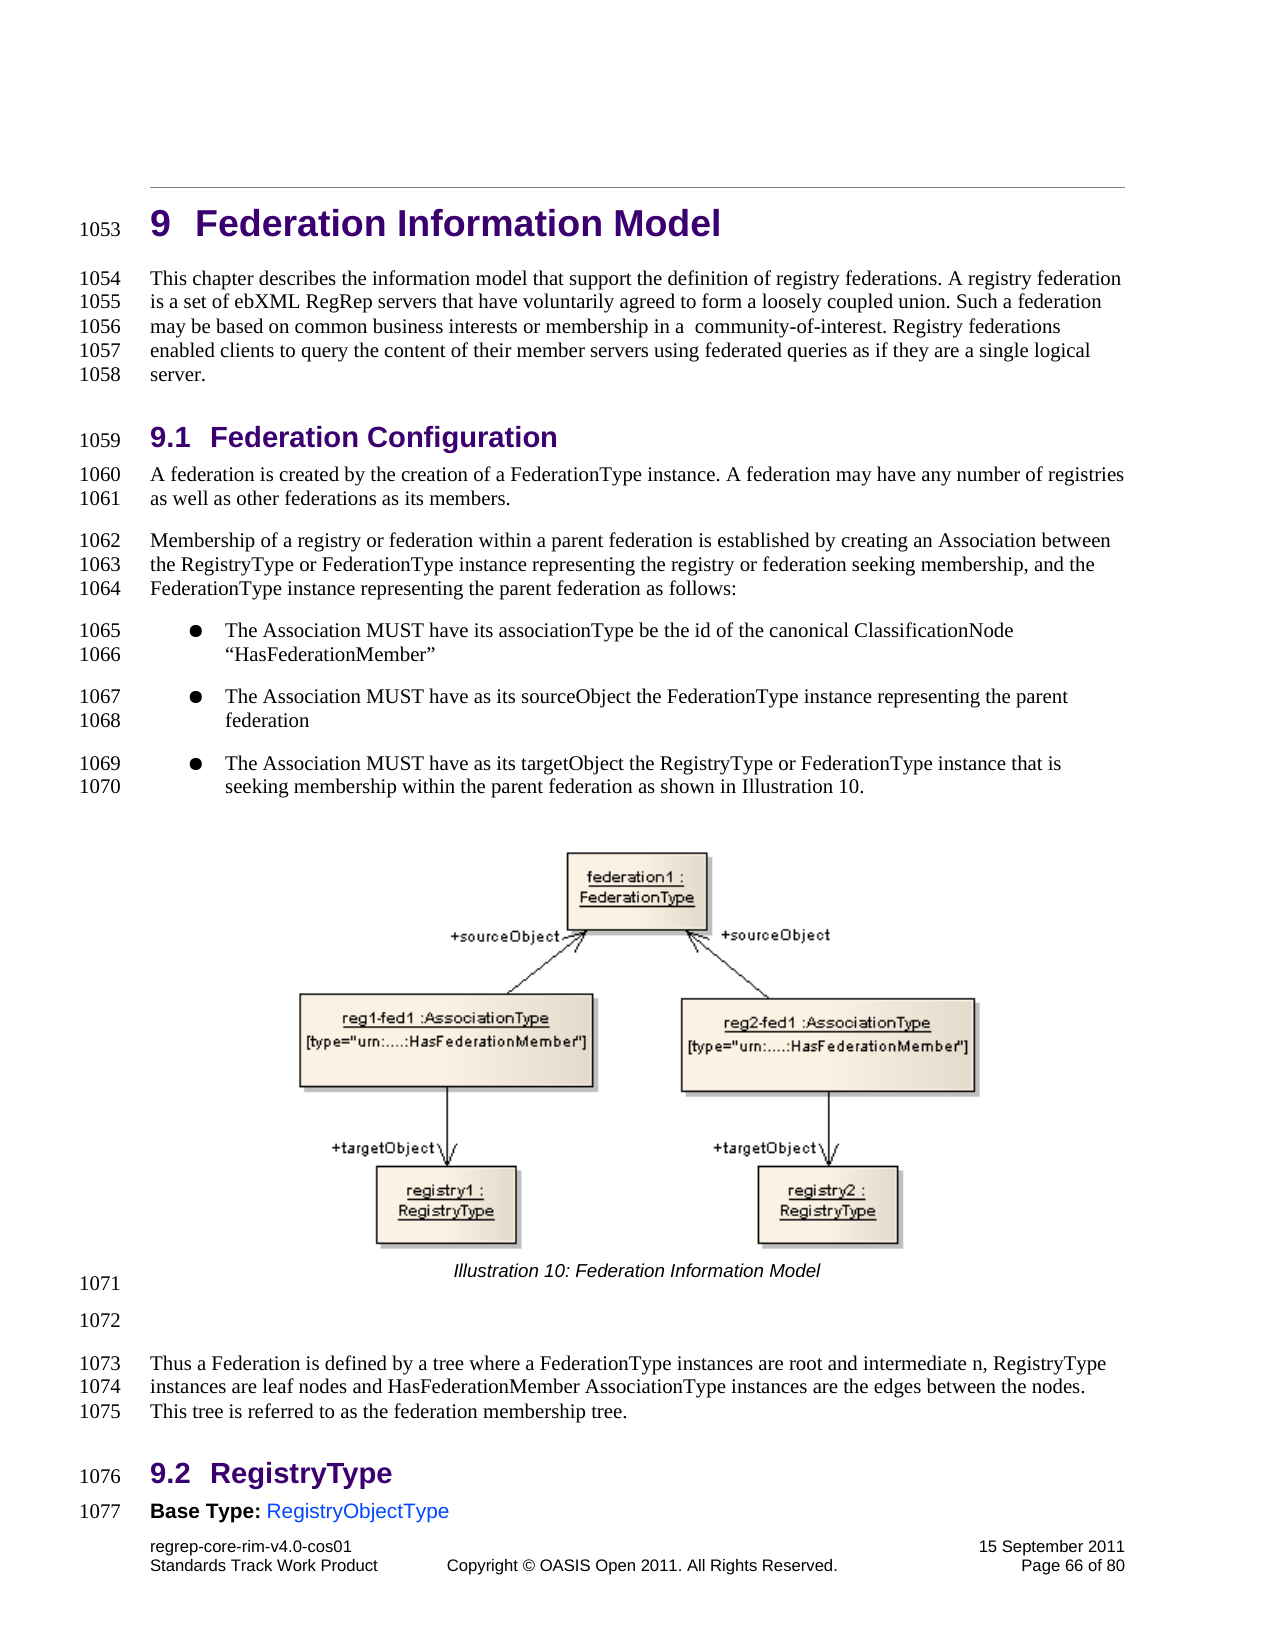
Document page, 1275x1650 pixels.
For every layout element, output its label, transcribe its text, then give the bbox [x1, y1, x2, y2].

text Base Type: RegistryObjectType [150, 1499, 1125, 1523]
text This chapter describes the information model that support the definition of registry federations. A registry federation is a set of ebXML RegRep servers that have voluntarily agreed to form a loosely coupled union. Such a federation may be based on common business interests or membership in a community-of-interest. Registry federations enabled clients to query the content of their member servers using federated queries as if they are a single logical server. [150, 265, 1125, 386]
list The Association MUST have as its targetObject the RegistryType or FederationType instance that is seeking membership within the parent federation as shown in Illustration 10. [187, 750, 1125, 798]
subtitle RegistryType [150, 1457, 1125, 1490]
subtitle Federation Information Model [150, 188, 1125, 244]
picture [284, 838, 991, 1260]
subtitle Federation Configuration [150, 420, 1125, 453]
text A federation is created by the creation of a FederationType instance. A federation may have any number of registries as well as other federations as its members. [150, 462, 1125, 510]
text Thus a Federation is defined by a tree where a FederationType instances are root and intermediate n, RegistryType instances are leaf nodes and HasFederationMember AssociationType instances are the edges between the nodes. This tree is referred to as the federation membership tree. [150, 1350, 1125, 1423]
text Illustration 10: Federation Information Model [246, 1260, 1029, 1281]
text Membership of a registry or federation within a parent federation is established by creating an Association between the RegistryType or FederationType instance representing the registry or federation seeking membership, and the FederationType instance representing the parent federation as follows: [150, 528, 1125, 600]
list The Association MUST have as its sourceObject the FederationType instance representing the parent federation [187, 684, 1125, 732]
list The Association MUST have its associationType be the id of the canonical ClassificationNode “HasFederationMember” [187, 618, 1125, 666]
